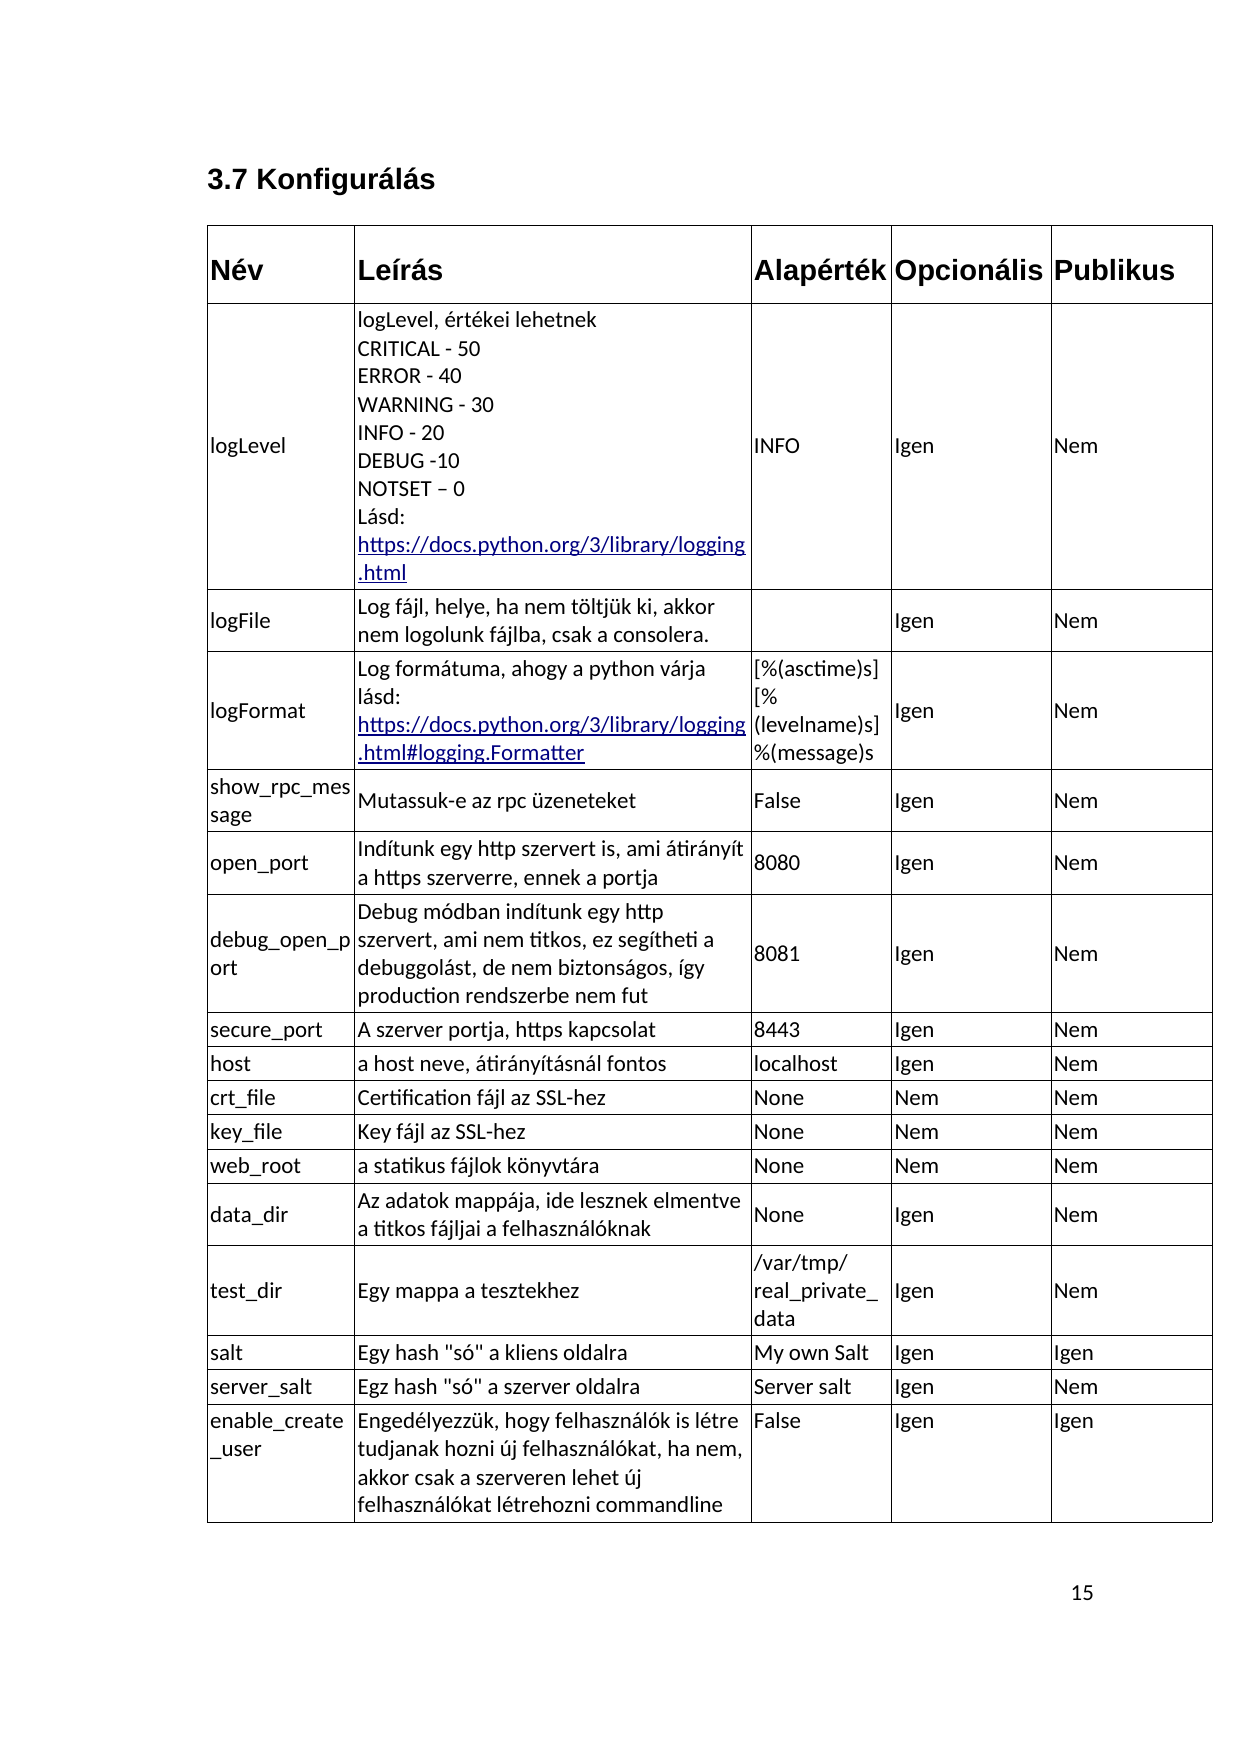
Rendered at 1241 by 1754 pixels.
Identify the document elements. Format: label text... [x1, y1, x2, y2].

table_cell Igen [892, 1370, 1051, 1403]
table_cell Nem [892, 1115, 1051, 1148]
table_header Alapérték [752, 226, 891, 302]
table_cell Igen [892, 1405, 1051, 1522]
table_cell Igen [1052, 1336, 1212, 1369]
table_header Publikus [1052, 226, 1212, 302]
table_cell Nem [1052, 1150, 1212, 1183]
table_cell Nem [1052, 832, 1212, 894]
table_cell logFormat [208, 652, 354, 769]
table_cell False [752, 770, 891, 831]
table_cell Nem [892, 1150, 1051, 1183]
table_cell salt [208, 1336, 354, 1369]
table_cell 8443 [752, 1013, 891, 1046]
table_cell A szerver portja, https kapcsolat [355, 1013, 751, 1046]
table_cell test_dir [208, 1246, 354, 1335]
table_cell Igen [892, 304, 1051, 589]
table_cell Nem [1052, 652, 1212, 769]
table_cell False [752, 1405, 891, 1522]
table_cell None [752, 1184, 891, 1245]
table_cell 8081 [752, 895, 891, 1012]
table_cell localhost [752, 1047, 891, 1080]
table_cell Server salt [752, 1370, 891, 1403]
table_cell Igen [892, 832, 1051, 894]
table_cell Igen [892, 1246, 1051, 1335]
table_cell host [208, 1047, 354, 1080]
table_cell logLevel, értékei lehetnek CRITICAL - 50 ERROR - 40 WARNING - 30 INFO - 20 DEBUG -10 NOTSET – 0 Lásd: https://docs.python.org/3/library/logging.html [355, 304, 751, 589]
table_cell logFile [208, 590, 354, 651]
table_cell Nem [1052, 895, 1212, 1012]
table_cell web_root [208, 1150, 354, 1183]
table_cell key_file [208, 1115, 354, 1148]
table_cell None [752, 1081, 891, 1114]
table_cell Nem [1052, 1047, 1212, 1080]
table_header Név [208, 226, 354, 302]
table_cell open_port [208, 832, 354, 894]
table_cell [%(asctime)s][%(levelname)s] %(message)s [752, 652, 891, 769]
table_cell None [752, 1150, 891, 1183]
table_cell Nem [1052, 590, 1212, 651]
table_cell Nem [1052, 770, 1212, 831]
table_cell Nem [1052, 1184, 1212, 1245]
table_cell Igen [892, 652, 1051, 769]
table_cell Nem [1052, 1013, 1212, 1046]
table_cell [752, 590, 891, 651]
table_cell show_rpc_message [208, 770, 354, 831]
table_cell a statikus fájlok könyvtára [355, 1150, 751, 1183]
table_cell Egz hash "só" a szerver oldalra [355, 1370, 751, 1403]
table_cell Log fájl, helye, ha nem töltjük ki, akkor nem logolunk fájlba, csak a consolera. [355, 590, 751, 651]
table_cell None [752, 1115, 891, 1148]
table_cell enable_create_user [208, 1405, 354, 1522]
table_cell Igen [892, 895, 1051, 1012]
table_cell Nem [1052, 1081, 1212, 1114]
table_cell Az adatok mappája, ide lesznek elmentve a titkos fájljai a felhasználóknak [355, 1184, 751, 1245]
table_cell Key fájl az SSL-hez [355, 1115, 751, 1148]
table_cell Igen [892, 1184, 1051, 1245]
table_cell Igen [892, 1336, 1051, 1369]
table_cell Indítunk egy http szervert is, ami átirányít a https szerverre, ennek a portja [355, 832, 751, 894]
table_cell 8080 [752, 832, 891, 894]
table_cell Egy mappa a tesztekhez [355, 1246, 751, 1335]
table_cell Nem [1052, 304, 1212, 589]
table_header Opcionális [892, 226, 1051, 302]
table_cell Igen [1052, 1405, 1212, 1522]
table_cell a host neve, átirányításnál fontos [355, 1047, 751, 1080]
table_cell Nem [1052, 1370, 1212, 1403]
table_cell Nem [892, 1081, 1051, 1114]
table_header Leírás [355, 226, 751, 302]
table_cell Engedélyezzük, hogy felhasználók is létre tudjanak hozni új felhasználókat, ha nem, akkor csak a szerveren lehet új felhasználókat létrehozni commandline [355, 1405, 751, 1522]
table_cell Debug módban indítunk egy http szervert, ami nem titkos, ez segítheti a debuggolást, de nem biztonságos, így production rendszerbe nem fut [355, 895, 751, 1012]
table_cell crt_file [208, 1081, 354, 1114]
table_cell Mutassuk-e az rpc üzeneteket [355, 770, 751, 831]
table_cell server_salt [208, 1370, 354, 1403]
table_cell /var/tmp/real_private_data [752, 1246, 891, 1335]
table_cell My own Salt [752, 1336, 891, 1369]
table_cell Certification fájl az SSL-hez [355, 1081, 751, 1114]
table_cell Igen [892, 1013, 1051, 1046]
table_cell Igen [892, 1047, 1051, 1080]
table_cell logLevel [208, 304, 354, 589]
table_cell Log formátuma, ahogy a python várja lásd: https://docs.python.org/3/library/logging.html#logging.Formatter [355, 652, 751, 769]
table_cell Nem [1052, 1115, 1212, 1148]
table_cell Nem [1052, 1246, 1212, 1335]
table_cell INFO [752, 304, 891, 589]
table_cell debug_open_port [208, 895, 354, 1012]
table_cell secure_port [208, 1013, 354, 1046]
table_cell Egy hash "só" a kliens oldalra [355, 1336, 751, 1369]
table_cell data_dir [208, 1184, 354, 1245]
table_cell Igen [892, 590, 1051, 651]
table_cell Igen [892, 770, 1051, 831]
